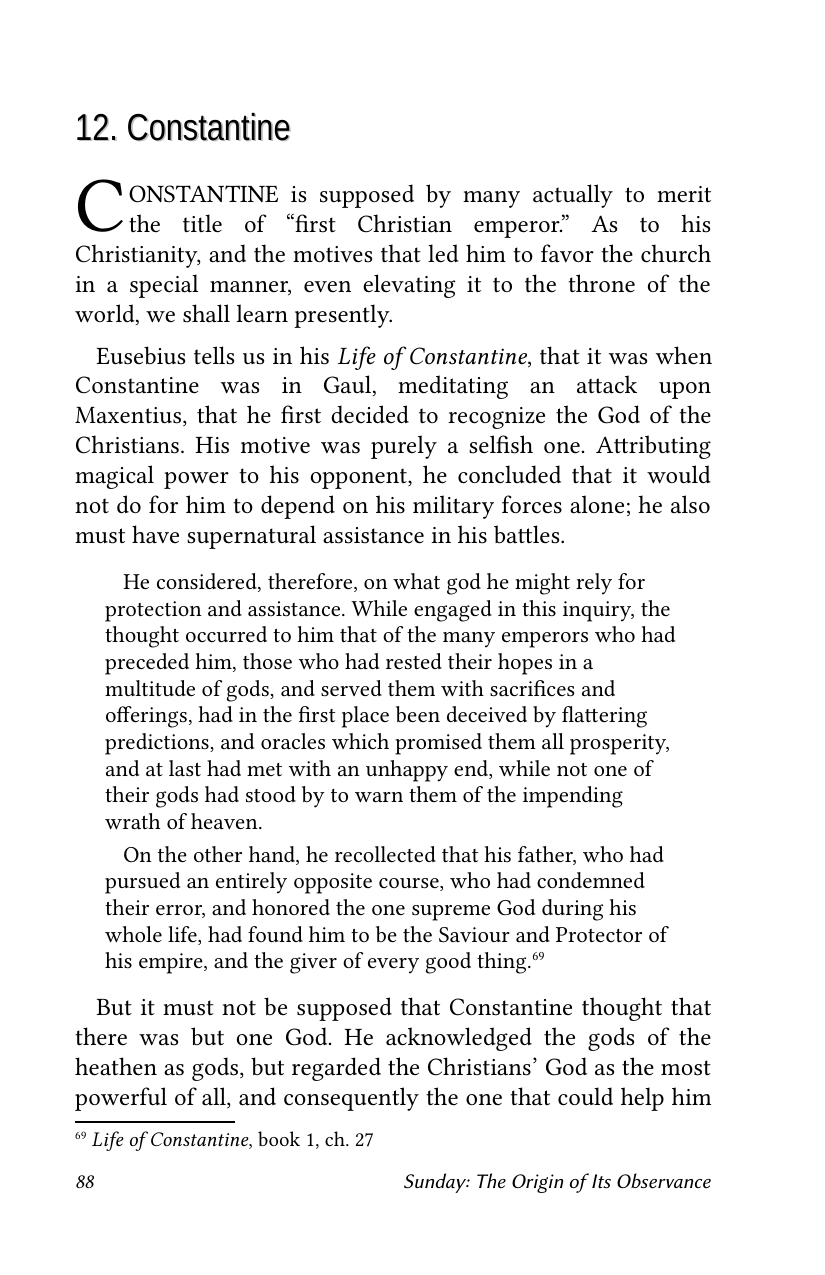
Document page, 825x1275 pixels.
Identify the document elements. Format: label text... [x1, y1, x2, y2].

text CONSTANTINE is supposed by many actually to merit the title of “first Christian emperor.” As to his Christianity, and the motives that led him to favor the church in a special manner, even elevating it to the throne of the world, we shall learn presently. [75, 180, 712, 328]
text Life of Constantine, book 1, ch. 27 [75, 1128, 712, 1152]
text But it must not be supposed that Constantine thought that there was but one God. He acknowledged the gods of the heathen as gods, but regarded the Christians’ God as the most powerful of all, and consequently the one that could help him [75, 993, 712, 1111]
title Constantine [75, 105, 712, 148]
text Eusebius tells us in his Life of Constantine, that it was when Constantine was in Gaul, meditating an attack upon Maxentius, that he first decided to recognize the God of the Christians. His motive was purely a selfish one. Attributing magical power to his opponent, he concluded that it would not do for him to depend on his military forces alone; he also must have supernatural assistance in his battles. [75, 342, 712, 549]
text He considered, therefore, on what god he might rely for protection and assistance. While engaged in this inquiry, the thought occurred to him that of the many emperors who had preceded him, those who had rested their hopes in a multitude of gods, and served them with sacrifices and offerings, had in the first place been deceived by flattering predictions, and oracles which promised them all prosperity, and at last had met with an unhappy end, while not one of their gods had stood by to warn them of the impending wrath of heaven. [105, 569, 682, 835]
text On the other hand, he recollected that his father, who had pursued an entirely opposite course, who had condemned their error, and honored the one supreme God during his whole life, had found him to be the Saviour and Protector of his empire, and the giver of every good thing. [105, 842, 682, 974]
